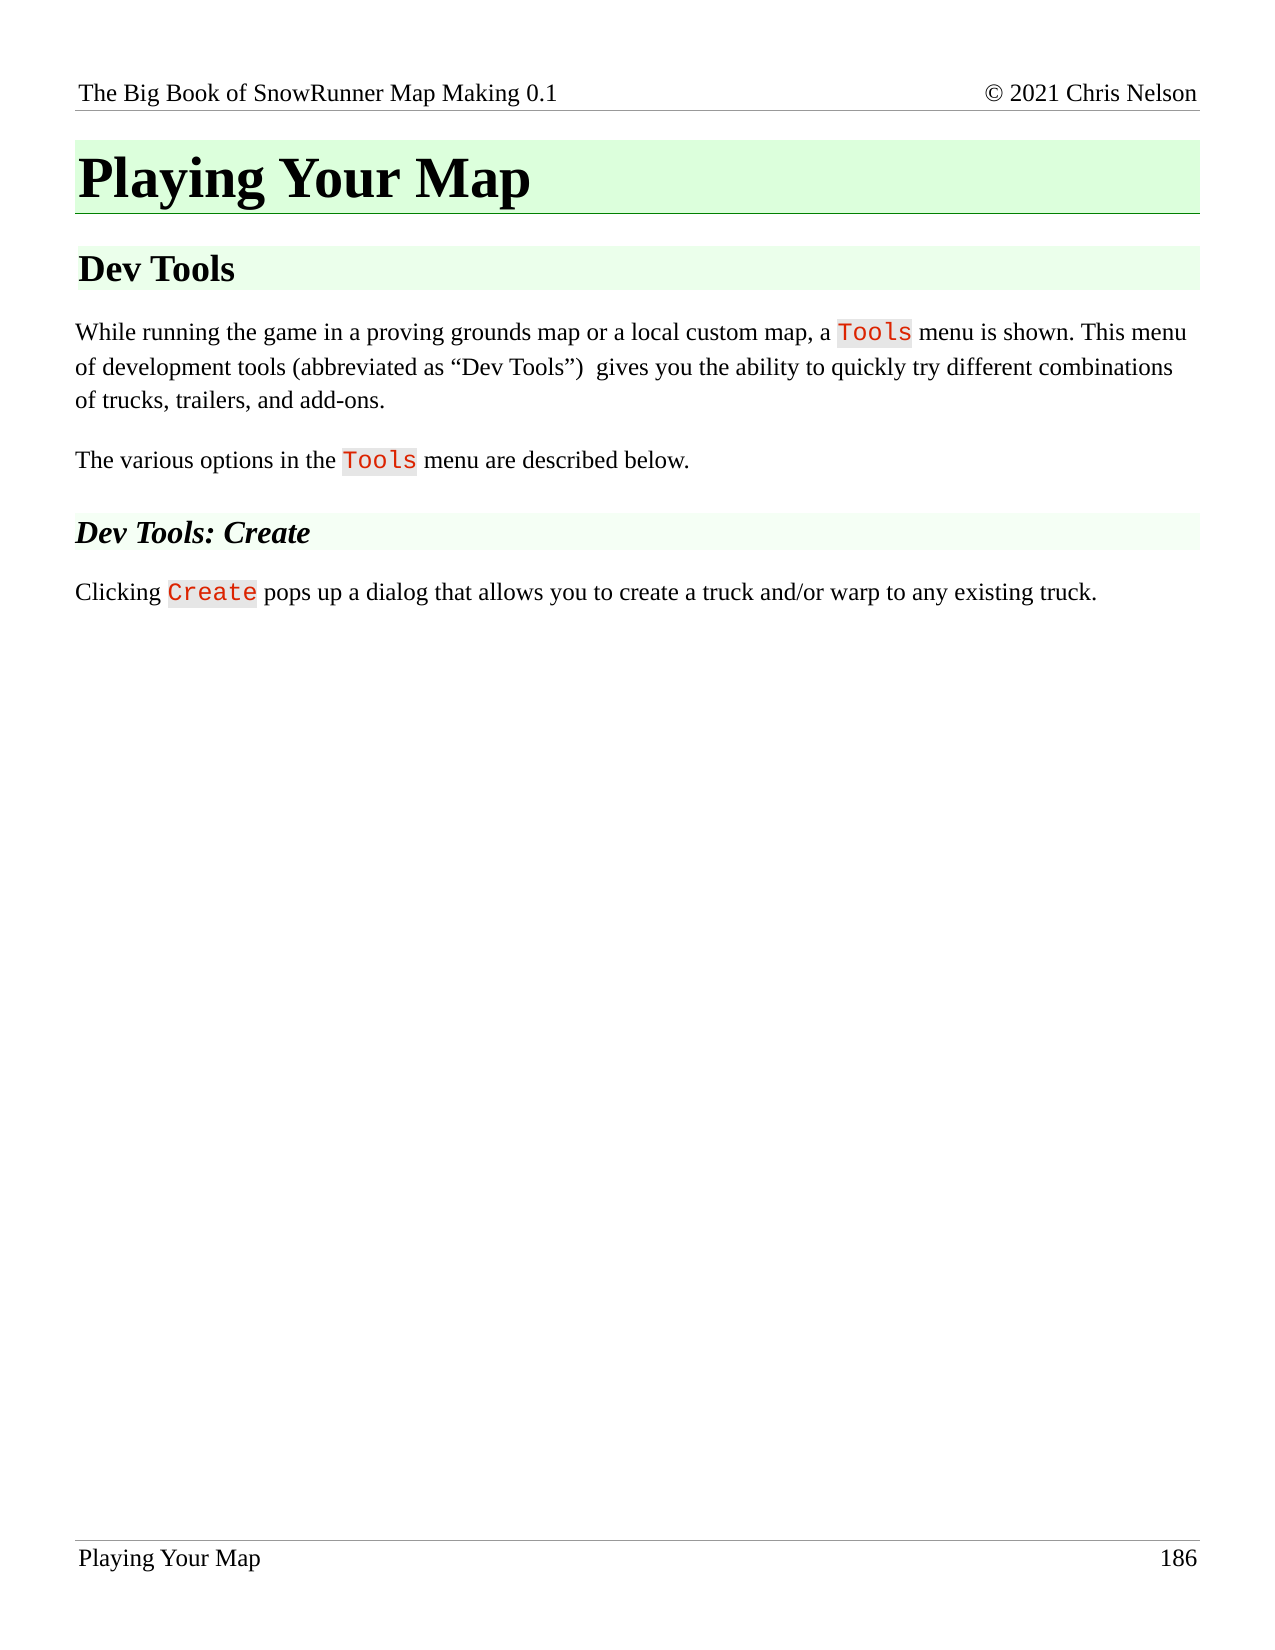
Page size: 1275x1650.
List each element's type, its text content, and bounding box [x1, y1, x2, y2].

text Clicking Create pops up a dialog that allows you to create a truck and/or warp to any existing truck. [75, 577, 1200, 608]
subtitle Playing Your Map [75, 140, 1200, 213]
text While running the game in a proving grounds map or a local custom map, a Tools menu is shown. This menu of development tools (abbreviated as “Dev Tools”) gives you the ability to quickly try different combinations of trucks, trailers, and add-ons. [75, 317, 1200, 414]
subtitle Dev Tools: Create [75, 513, 1200, 550]
text The various options in the Tools menu are described below. [75, 445, 1200, 476]
subtitle Dev Tools [78, 246, 1200, 290]
